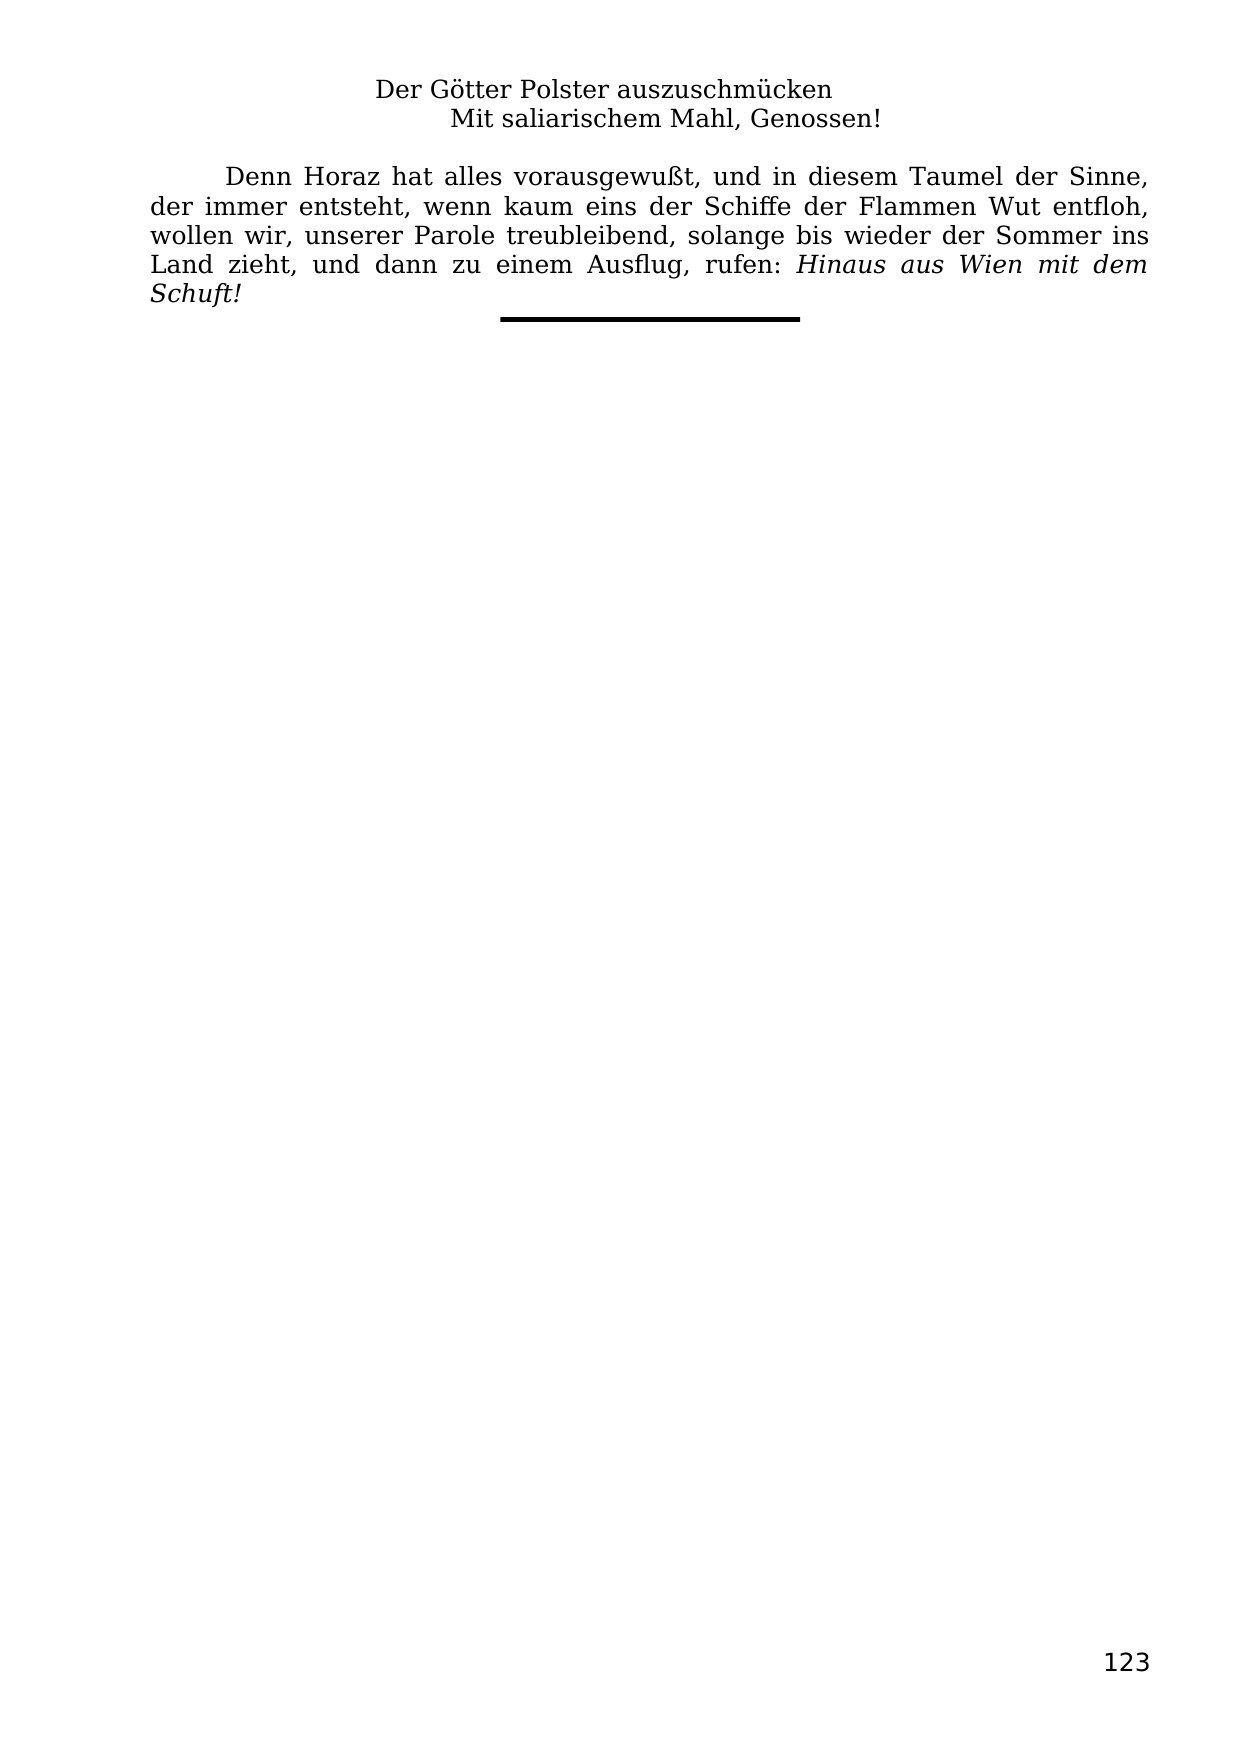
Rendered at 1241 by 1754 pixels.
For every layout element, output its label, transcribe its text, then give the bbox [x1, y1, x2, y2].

text Der Götter Polster auszuschmücken [300, 75, 1151, 104]
picture [500, 317, 801, 322]
text Denn Horaz hat alles vorausgewußt, und in diesem Taumel der Sinne, der immer entsteht, wenn kaum eins der Schiffe der Flammen Wut entfloh, wollen wir, unserer Parole treubleibend, solange bis wieder der Sommer ins Land zieht, und dann zu einem Ausflug, rufen: Hinaus aus Wien mit dem Schuft! [150, 162, 1151, 308]
text Mit saliarischem Mahl, Genossen! [300, 104, 1151, 133]
